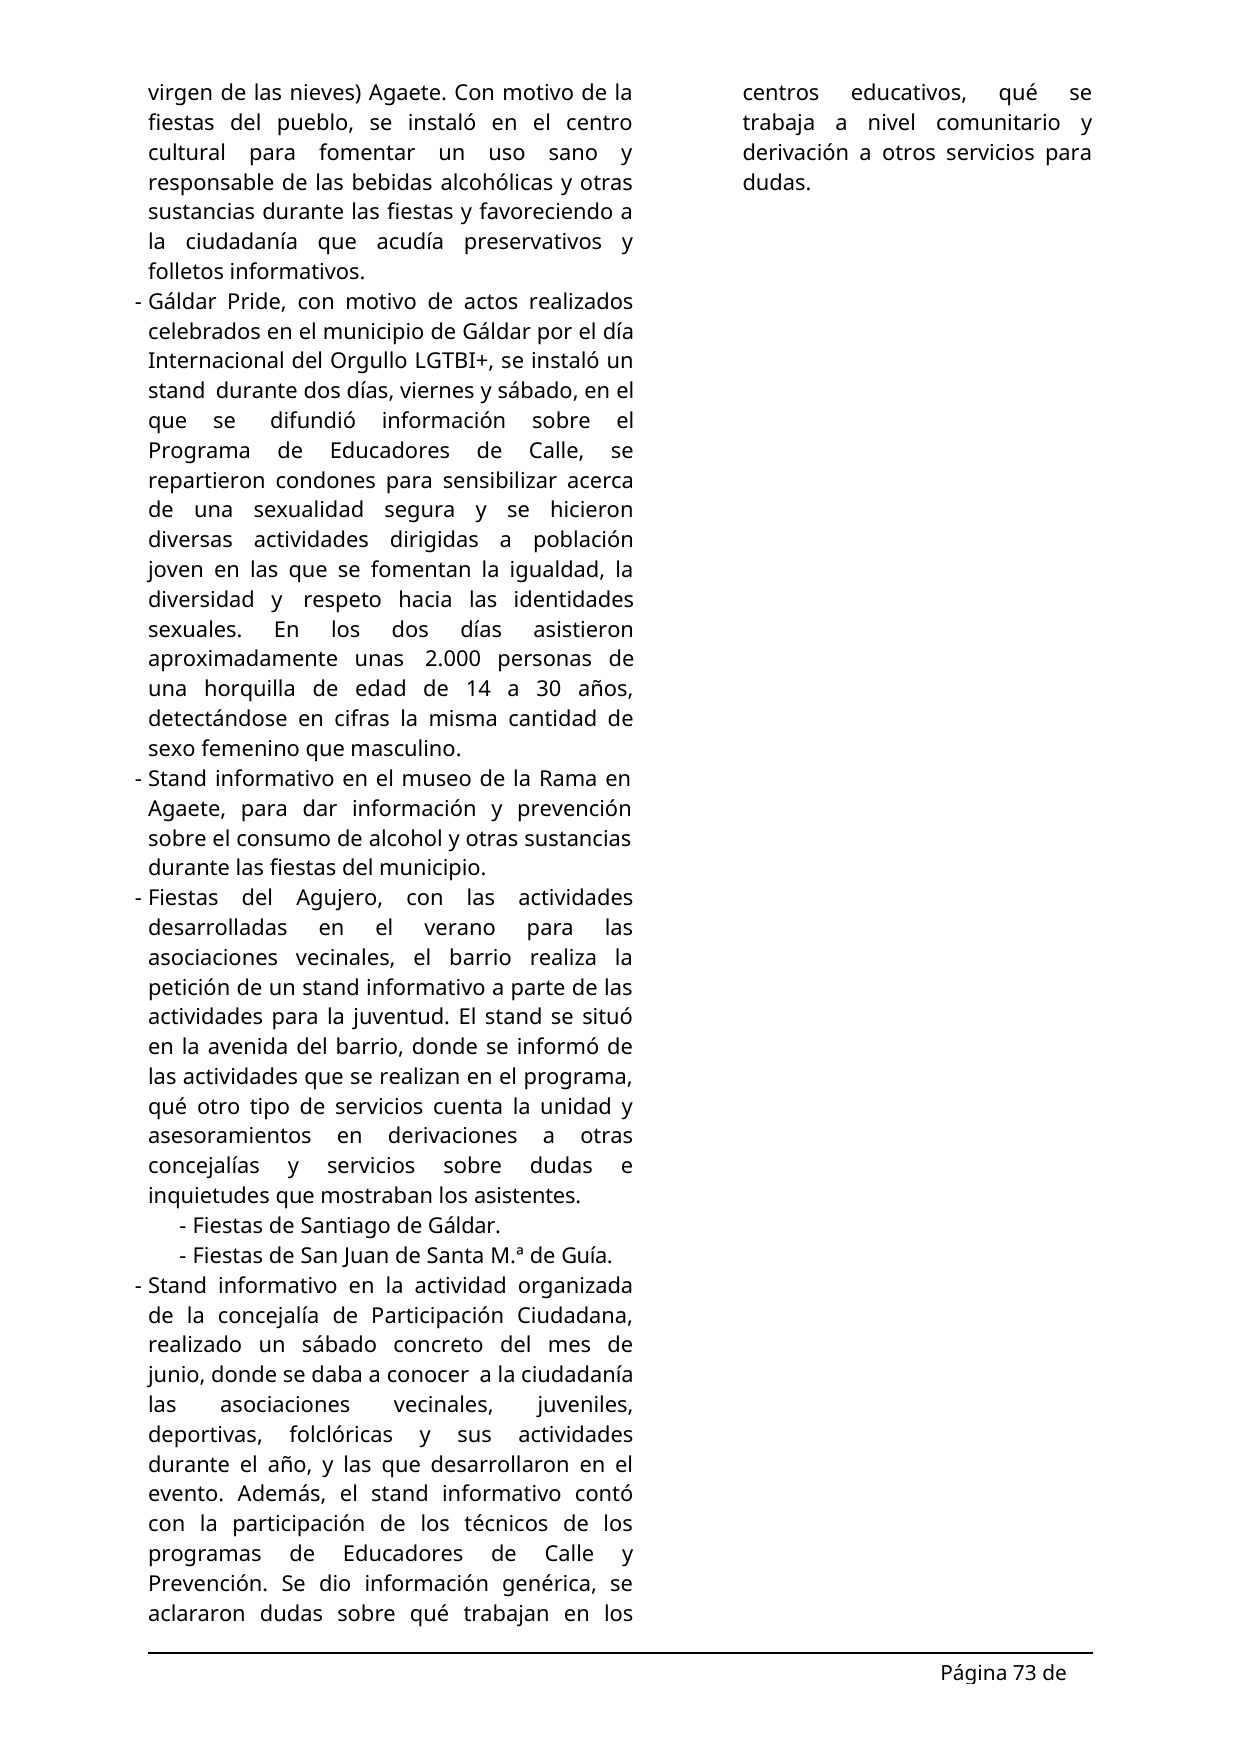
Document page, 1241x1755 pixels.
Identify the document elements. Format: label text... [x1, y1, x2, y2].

list Stand informativo en la actividad organizada de la concejalía de Participación Ciudadana, realizado un sábado concreto del mes de junio, donde se daba a conocer a la ciudadanía las asociaciones vecinales, juveniles, deportivas, folclóricas y sus actividades durante el año, y las que desarrollaron en el evento. Además, el stand informativo contó con la participación de los técnicos de los programas de Educadores de Calle y Prevención. Se dio información genérica, se aclararon dudas sobre qué trabajan en los [134, 1270, 634, 1627]
list centros educativos, qué se trabaja a nivel comunitario y derivación a otros servicios para dudas. [729, 77, 1092, 196]
list Gáldar Pride, con motivo de actos realizados celebrados en el municipio de Gáldar por el día Internacional del Orgullo LGTBI+, se instaló un stand durante dos días, viernes y sábado, en el que se difundió información sobre el Programa de Educadores de Calle, se repartieron condones para sensibilizar acerca de una sexualidad segura y se hicieron diversas actividades dirigidas a población joven en las que se fomentan la igualdad, la diversidad y respeto hacia las identidades sexuales. En los dos días asistieron aproximadamente unas 2.000 personas de una horquilla de edad de 14 a 30 años, detectándose en cifras la misma cantidad de sexo femenino que masculino. [134, 286, 634, 762]
list virgen de las nieves) Agaete. Con motivo de la fiestas del pueblo, se instaló en el centro cultural para fomentar un uso sano y responsable de las bebidas alcohólicas y otras sustancias durante las fiestas y favoreciendo a la ciudadanía que acudía preservativos y folletos informativos. [134, 77, 633, 286]
list Stand informativo en el museo de la Rama en Agaete, para dar información y prevención sobre el consumo de alcohol y otras sustancias durante las fiestas del municipio. [134, 763, 632, 882]
list Fiestas de San Juan de Santa M.ª de Guía. [179, 1240, 693, 1270]
list Fiestas del Agujero, con las actividades desarrolladas en el verano para las asociaciones vecinales, el barrio realiza la petición de un stand informativo a parte de las actividades para la juventud. El stand se situó en la avenida del barrio, donde se informó de las actividades que se realizan en el programa, qué otro tipo de servicios cuenta la unidad y asesoramientos en derivaciones a otras concejalías y servicios sobre dudas e inquietudes que mostraban los asistentes. [134, 882, 633, 1210]
list Fiestas de Santiago de Gáldar. [179, 1210, 693, 1240]
